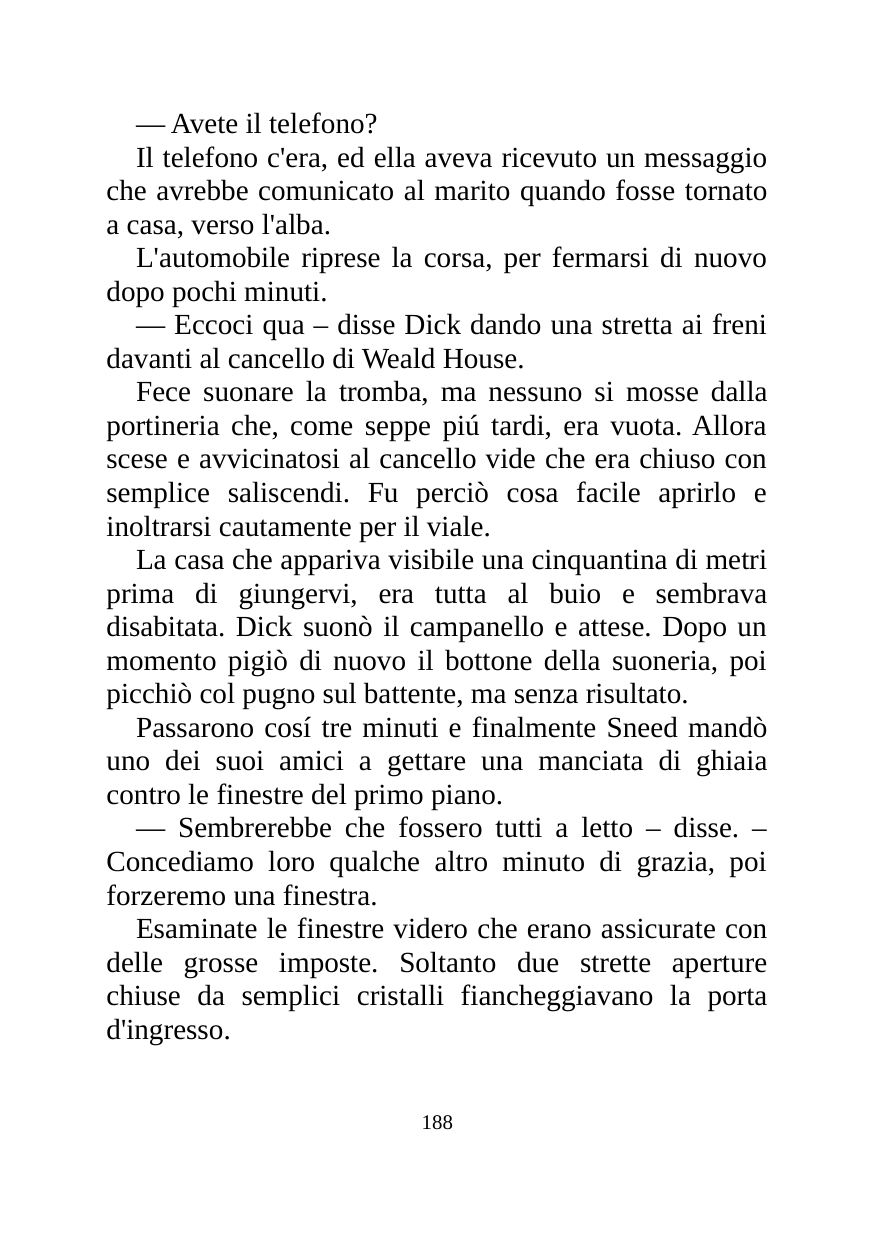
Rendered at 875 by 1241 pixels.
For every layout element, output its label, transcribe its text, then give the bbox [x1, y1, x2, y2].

text — Avete il telefono? [106, 106, 768, 140]
text — Sembrerebbe che fossero tutti a letto – disse. – Concediamo loro qualche altro minuto di grazia, poi forzeremo una finestra. [106, 811, 768, 911]
text Esaminate le finestre videro che erano assicurate con delle grosse imposte. Soltanto due strette aperture chiuse da semplici cristalli fiancheggiavano la porta d'ingresso. [106, 911, 768, 1045]
text La casa che appariva visibile una cinquantina di metri prima di giungervi, era tutta al buio e sembrava disabitata. Dick suonò il campanello e attese. Dopo un momento pigiò di nuovo il bottone della suoneria, poi picchiò col pugno sul battente, ma senza risultato. [106, 542, 768, 710]
text L'automobile riprese la corsa, per fermarsi di nuovo dopo pochi minuti. [106, 240, 768, 307]
text Fece suonare la tromba, ma nessuno si mosse dalla portineria che, come seppe piú tardi, era vuota. Allora scese e avvicinatosi al cancello vide che era chiuso con semplice saliscendi. Fu perciò cosa facile aprirlo e inoltrarsi cautamente per il viale. [106, 374, 768, 542]
text — Eccoci qua – disse Dick dando una stretta ai freni davanti al cancello di Weald House. [106, 307, 768, 374]
text Il telefono c'era, ed ella aveva ricevuto un messaggio che avrebbe comunicato al marito quando fosse tornato a casa, verso l'alba. [106, 140, 768, 240]
text Passarono cosí tre minuti e finalmente Sneed mandò uno dei suoi amici a gettare una manciata di ghiaia contro le finestre del primo piano. [106, 710, 768, 811]
